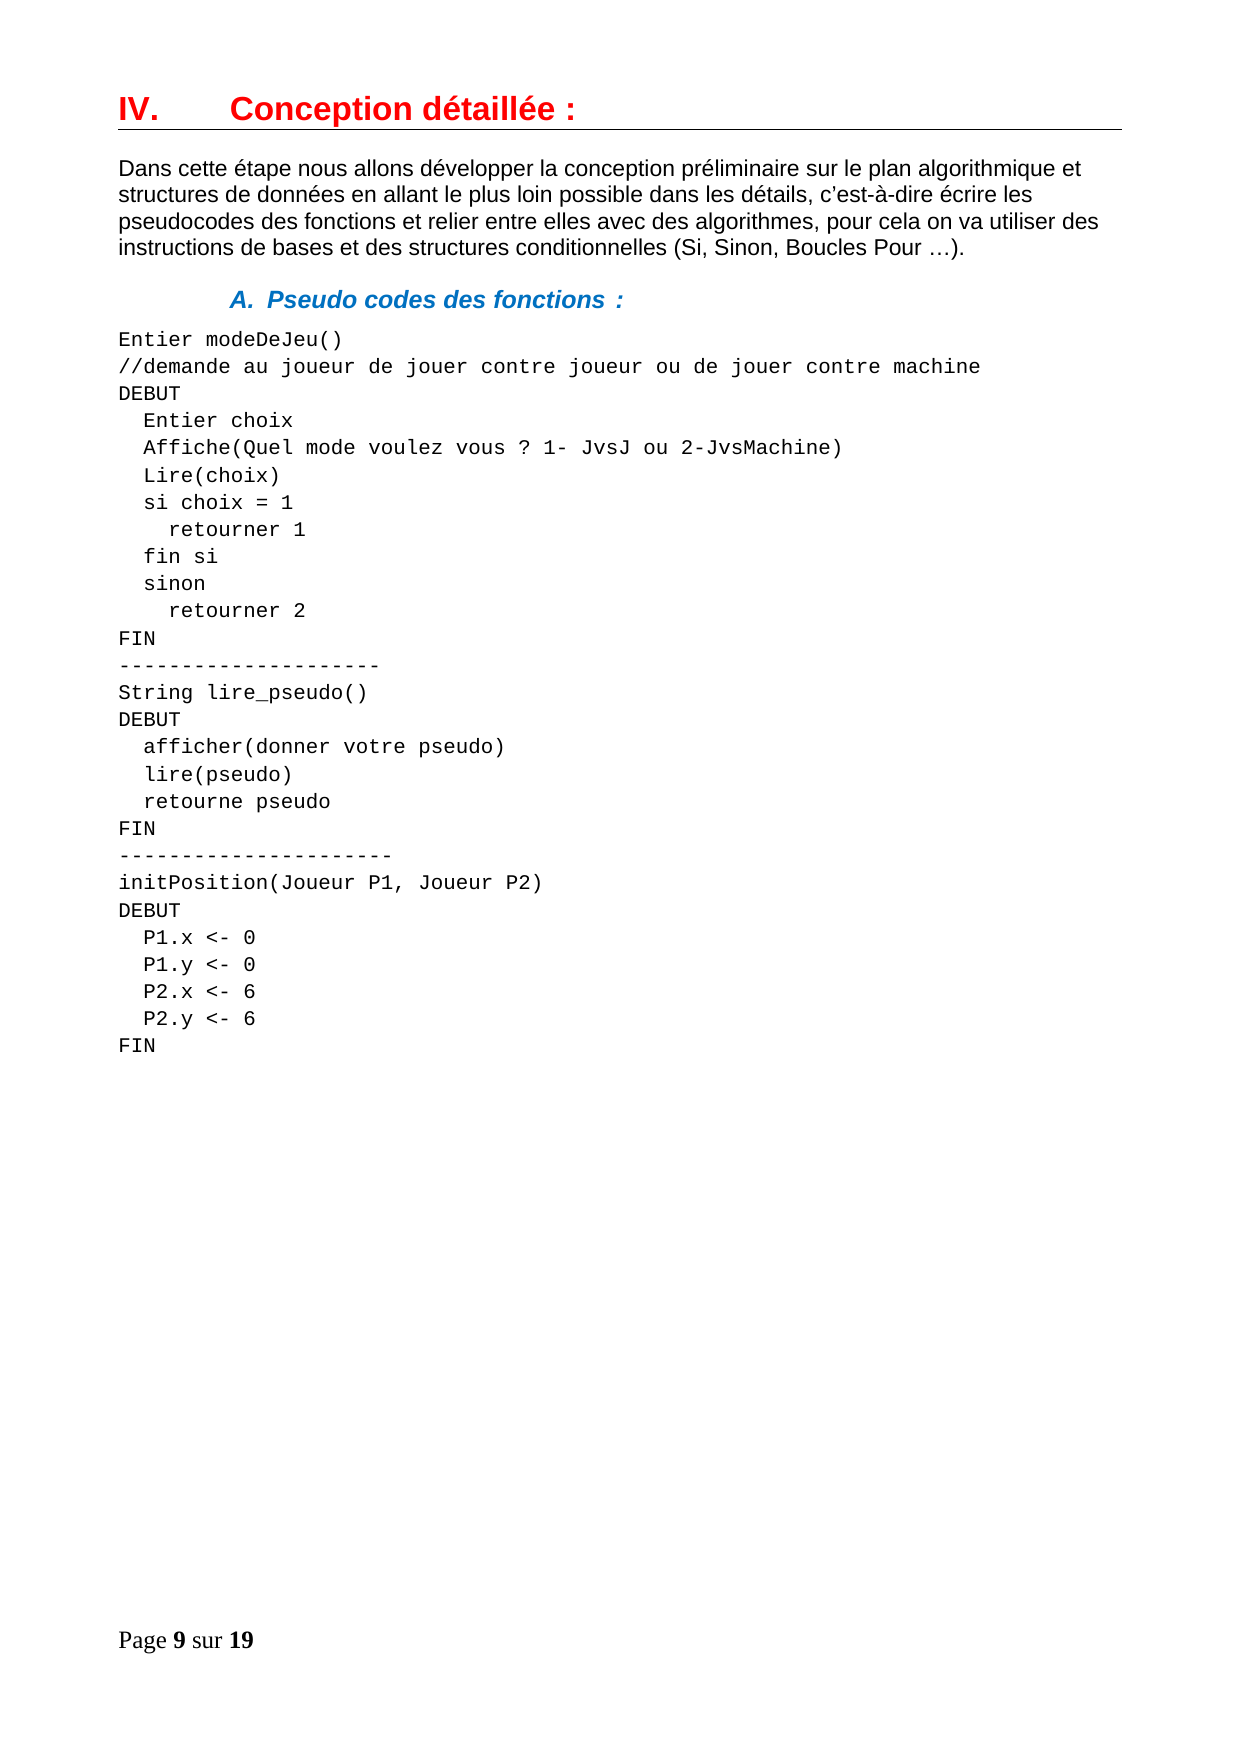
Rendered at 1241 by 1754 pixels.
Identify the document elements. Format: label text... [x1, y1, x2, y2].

text //demande au joueur de jouer contre joueur ou de jouer contre machine [118, 356, 1122, 379]
text Entier choix [118, 410, 1122, 434]
text Entier modeDeJeu() [118, 329, 1122, 352]
text Lire(choix) [118, 464, 1122, 488]
text retourner 1 [118, 519, 1122, 543]
text P2.y <- 6 [118, 1008, 1122, 1032]
list Pseudo codes des fonctions : [229, 286, 1122, 314]
text FIN [118, 1036, 1122, 1059]
text Dans cette étape nous allons développer la conception préliminaire sur le plan algorithmique et structures de données en allant le plus loin possible dans les détails, c’est-à-dire écrire les pseudocodes des fonctions et relier entre elles avec des algorithmes, pour cela on va utiliser des instructions de bases et des structures conditionnelles (Si, Sinon, Boucles Pour …). [118, 155, 1122, 261]
text DEBUT [118, 899, 1122, 923]
text ---------------------- [118, 845, 1122, 869]
text afficher(donner votre pseudo) [118, 736, 1122, 760]
text DEBUT [118, 709, 1122, 733]
text FIN [118, 818, 1122, 842]
text initPosition(Joueur P1, Joueur P2) [118, 872, 1122, 896]
text si choix = 1 [118, 492, 1122, 515]
text FIN [118, 628, 1122, 651]
text fin si [118, 546, 1122, 570]
text P2.x <- 6 [118, 981, 1122, 1005]
text sinon [118, 573, 1122, 597]
text lire(pseudo) [118, 764, 1122, 787]
text P1.y <- 0 [118, 954, 1122, 978]
text --------------------- [118, 655, 1122, 678]
text DEBUT [118, 383, 1122, 407]
text retourne pseudo [118, 791, 1122, 814]
text String lire_pseudo() [118, 682, 1122, 706]
text Affiche(Quel mode voulez vous ? 1- JvsJ ou 2-JvsMachine) [118, 437, 1122, 461]
text P1.x <- 0 [118, 927, 1122, 950]
subtitle Conception détaillée : [118, 88, 1122, 129]
text retourner 2 [118, 601, 1122, 624]
